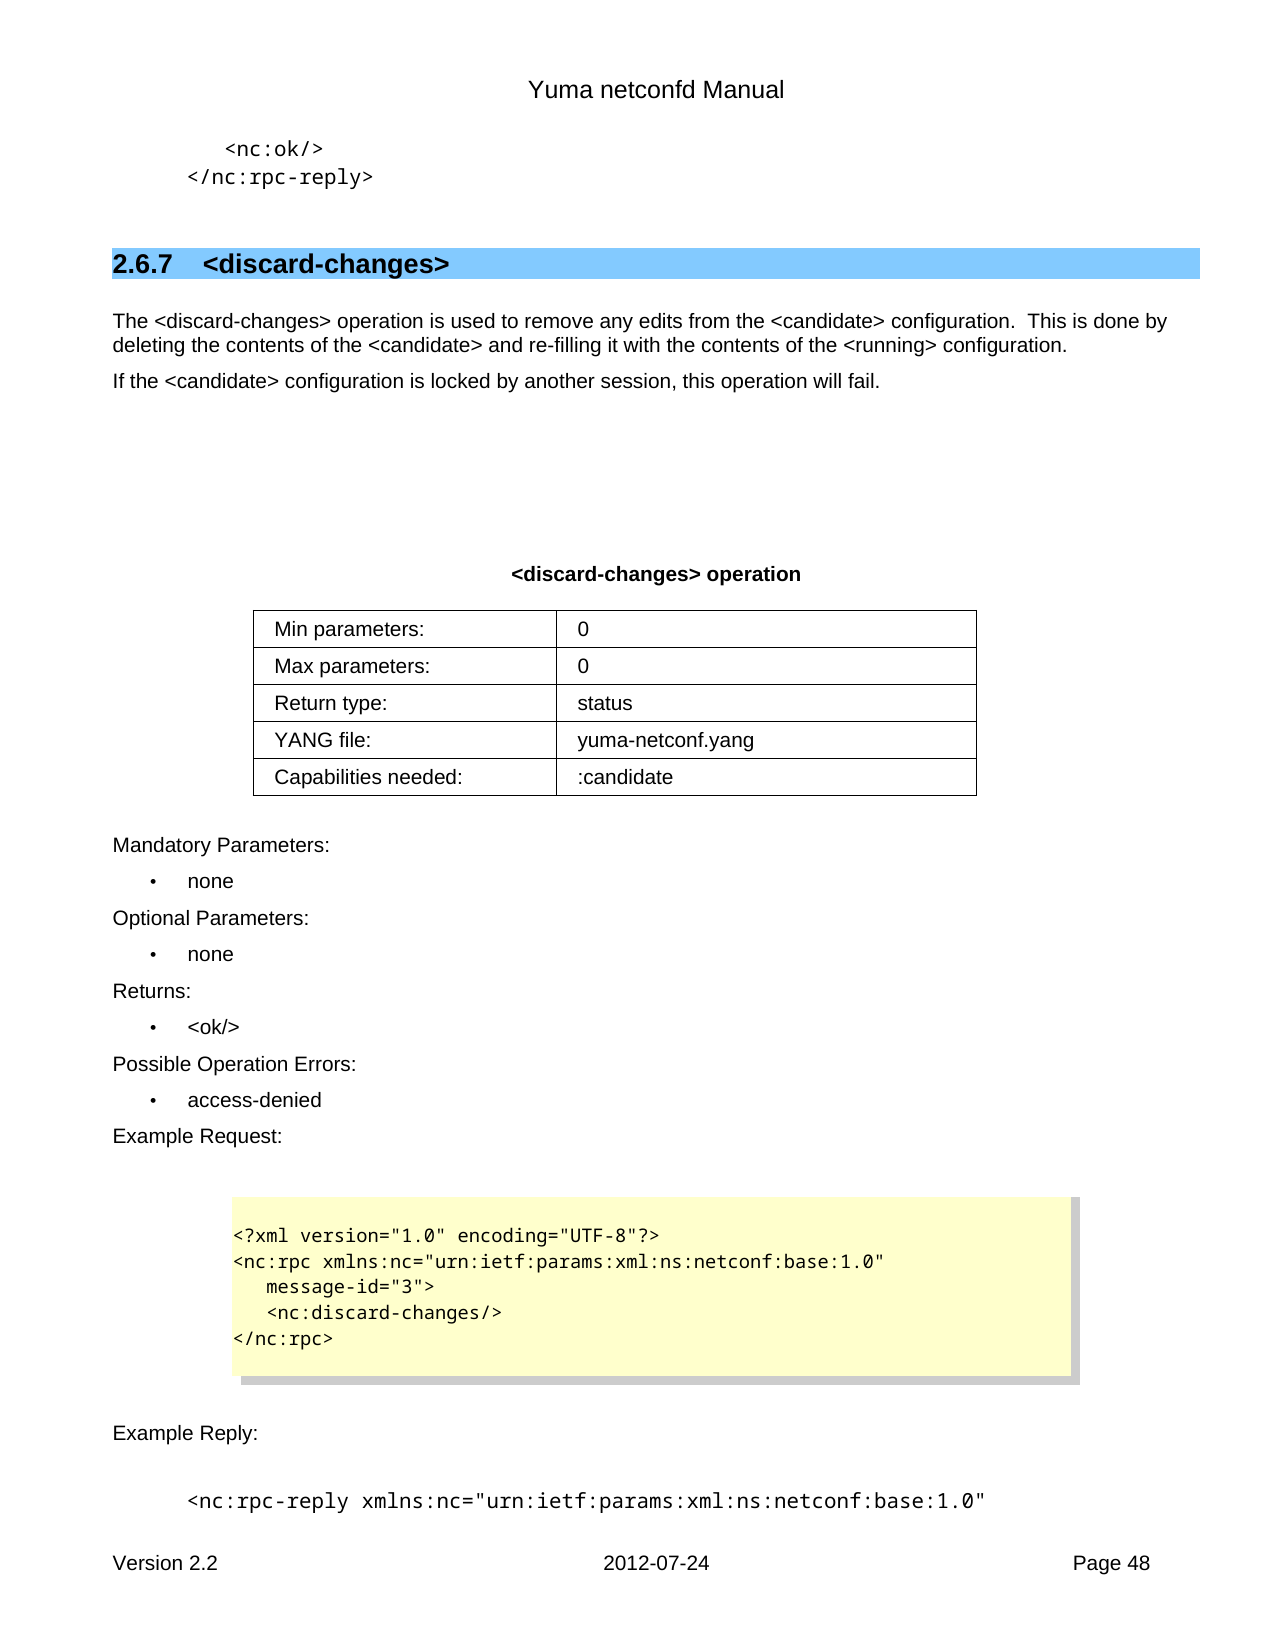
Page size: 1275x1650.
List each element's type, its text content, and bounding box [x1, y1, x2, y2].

text If the <candidate> configuration is locked by another session, this operation will fail. [112, 369, 1200, 393]
text <nc:ok/> [186, 134, 1200, 162]
text Mandatory Parameters: [112, 833, 1200, 857]
table_cell Return type: [254, 685, 556, 721]
text <nc:rpc xmlns:nc="urn:ietf:params:xml:ns:netconf:base:1.0" [232, 1248, 1071, 1274]
text <?xml version="1.0" encoding="UTF-8"?> [232, 1223, 1071, 1248]
table_cell yuma-netconf.yang [557, 722, 976, 758]
text Example Request: [112, 1124, 1200, 1148]
text Optional Parameters: [112, 906, 1200, 929]
list none [150, 869, 1200, 893]
subtitle <discard-changes> operation [127, 562, 1185, 586]
text The <discard-changes> operation is used to remove any edits from the <candidate> configuration. This is done by deleting the contents of the <candidate> and re-filling it with the contents of the <running> configuration. [112, 309, 1200, 357]
table_cell status [557, 685, 976, 721]
text Returns: [112, 978, 1200, 1002]
list none [150, 942, 1200, 966]
table_cell Max parameters: [254, 648, 556, 684]
table_cell Capabilities needed: [254, 759, 556, 795]
text Possible Operation Errors: [112, 1051, 1200, 1075]
text </nc:rpc> [232, 1325, 1071, 1350]
text message-id="3"> [232, 1274, 1071, 1299]
table_cell :candidate [557, 759, 976, 795]
list <ok/> [150, 1015, 1200, 1039]
text <nc:rpc-reply xmlns:nc="urn:ietf:params:xml:ns:netconf:base:1.0" [186, 1486, 1200, 1514]
subtitle <discard-changes> [112, 248, 1200, 279]
text </nc:rpc-reply> [186, 162, 1200, 191]
table_header 0 [557, 611, 976, 647]
table_cell YANG file: [254, 722, 556, 758]
table_cell 0 [557, 648, 976, 684]
text <nc:discard-changes/> [232, 1299, 1071, 1325]
table_header Min parameters: [254, 611, 556, 647]
list access-denied [150, 1088, 1200, 1112]
text Example Reply: [112, 1421, 1200, 1445]
